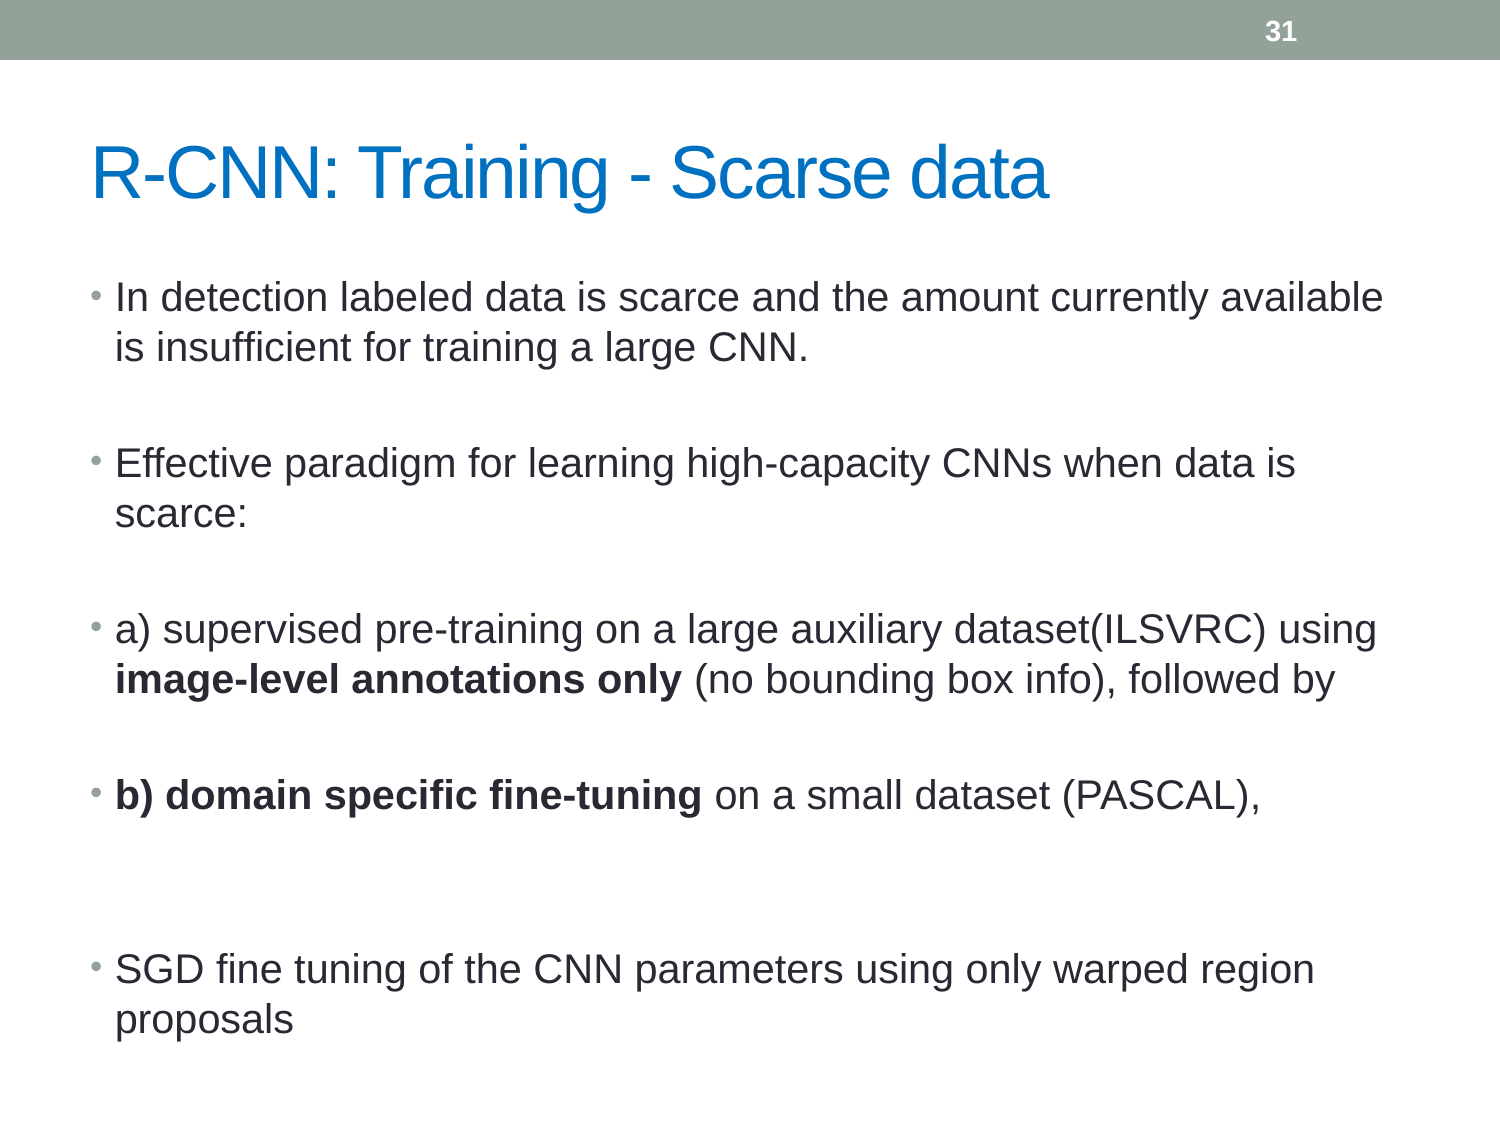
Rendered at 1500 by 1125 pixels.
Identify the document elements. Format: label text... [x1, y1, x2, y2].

list In detection labeled data is scarce and the amount currently available is insufﬁcient for training a large CNN. Effective paradigm for learning high-capacity CNNs when data is scarce: a) supervised pre-training on a large auxiliary dataset(ILSVRC) using image-level annotations only (no bounding box info), followed by b) domain speciﬁc ﬁne-tuning on a small dataset (PASCAL), SGD fine tuning of the CNN parameters using only warped region proposals [75, 262, 1425, 1063]
slide_number [1250, 3, 1425, 57]
title R-CNN: Training - Scarse data [75, 87, 1425, 250]
